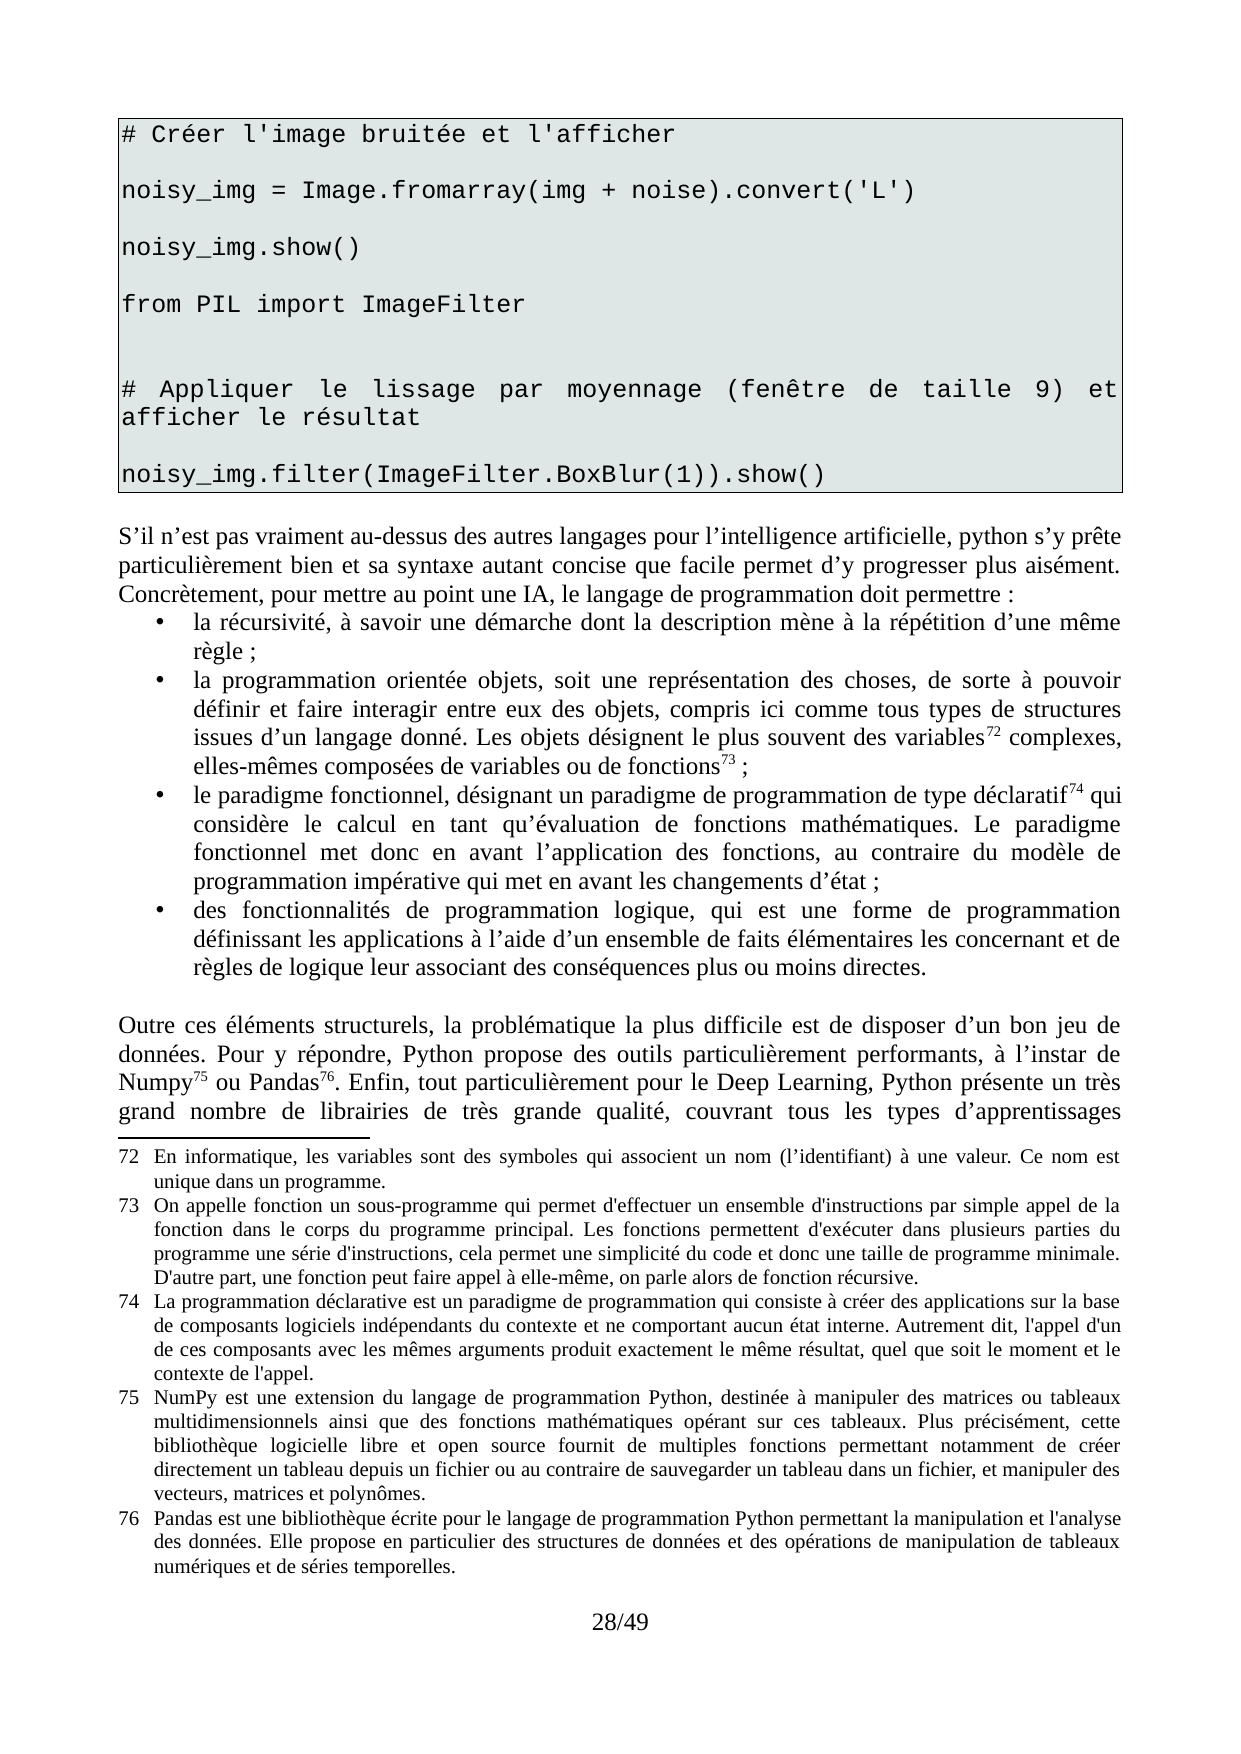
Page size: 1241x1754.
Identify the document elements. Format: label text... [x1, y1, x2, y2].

text S’il n’est pas vraiment au-dessus des autres langages pour l’intelligence artificielle, python s’y prête particulièrement bien et sa syntaxe autant concise que facile permet d’y progresser plus aisément. Concrètement, pour mettre au point une IA, le langage de programmation doit permettre : [118, 521, 1122, 607]
list le paradigme fonctionnel, désignant un paradigme de programmation de type déclaratif qui considère le calcul en tant qu’évaluation de fonctions mathématiques. Le paradigme fonctionnel met donc en avant l’application des fonctions, au contraire du modèle de programmation impérative qui met en avant les changements d’état ; [156, 780, 1122, 895]
text Outre ces éléments structurels, la problématique la plus difficile est de disposer d’un bon jeu de données. Pour y répondre, Python propose des outils particulièrement performants, à l’instar de Numpy ou Pandas. Enfin, tout particulièrement pour le Deep Learning, Python présente un très grand nombre de librairies de très grande qualité, couvrant tous les types d’apprentissages [118, 1010, 1122, 1125]
list La programmation déclarative est un paradigme de programmation qui consiste à créer des applications sur la base de composants logiciels indépendants du contexte et ne comportant aucun état interne. Autrement dit, l'appel d'un de ces composants avec les mêmes arguments produit exactement le même résultat, quel que soit le moment et le contexte de l'appel. [118, 1289, 1122, 1385]
list En informatique, les variables sont des symboles qui associent un nom (l’identifiant) à une valeur. Ce nom est unique dans un programme. [118, 1144, 1122, 1193]
text from PIL import ImageFilter [119, 288, 1122, 316]
text NumPy est une extension du langage de programmation Python, destinée à manipuler des matrices ou tableaux multidimensionnels ainsi que des fonctions mathématiques opérant sur ces tableaux. Plus précisément, cette bibliothèque logicielle libre et open source fournit de multiples fonctions permettant notamment de créer directement un tableau depuis un fichier ou au contraire de sauvegarder un tableau dans un fichier, et manipuler des vecteurs, matrices et polynômes. [118, 1385, 1122, 1505]
list des fonctionnalités de programmation logique, qui est une forme de programmation définissant les applications à l’aide d’un ensemble de faits élémentaires les concernant et de règles de logique leur associant des conséquences plus ou moins directes. [156, 895, 1122, 981]
list la récursivité, à savoir une démarche dont la description mène à la répétition d’une même règle ; [156, 607, 1122, 665]
text noisy_img = Image.fromarray(img + noise).convert('L') [119, 175, 1122, 203]
list la programmation orientée objets, soit une représentation des choses, de sorte à pouvoir définir et faire interagir entre eux des objets, compris ici comme tous types de structures issues d’un langage donné. Les objets désignent le plus souvent des variables complexes, elles-mêmes composées de variables ou de fonctions ; [156, 665, 1122, 780]
text # Créer l'image bruitée et l'afficher [119, 119, 1122, 146]
text noisy_img.filter(ImageFilter.BoxBlur(1)).show() [119, 458, 1122, 492]
text noisy_img.show() [119, 231, 1122, 260]
text Pandas est une bibliothèque écrite pour le langage de programmation Python permettant la manipulation et l'analyse des données. Elle propose en particulier des structures de données et des opérations de manipulation de tableaux numériques et de séries temporelles. [118, 1505, 1122, 1578]
list On appelle fonction un sous-programme qui permet d'effectuer un ensemble d'instructions par simple appel de la fonction dans le corps du programme principal. Les fonctions permettent d'exécuter dans plusieurs parties du programme une série d'instructions, cela permet une simplicité du code et donc une taille de programme minimale. D'autre part, une fonction peut faire appel à elle-même, on parle alors de fonction récursive. [118, 1193, 1122, 1289]
text # Appliquer le lissage par moyennage (fenêtre de taille 9) et afficher le résultat [119, 373, 1122, 430]
